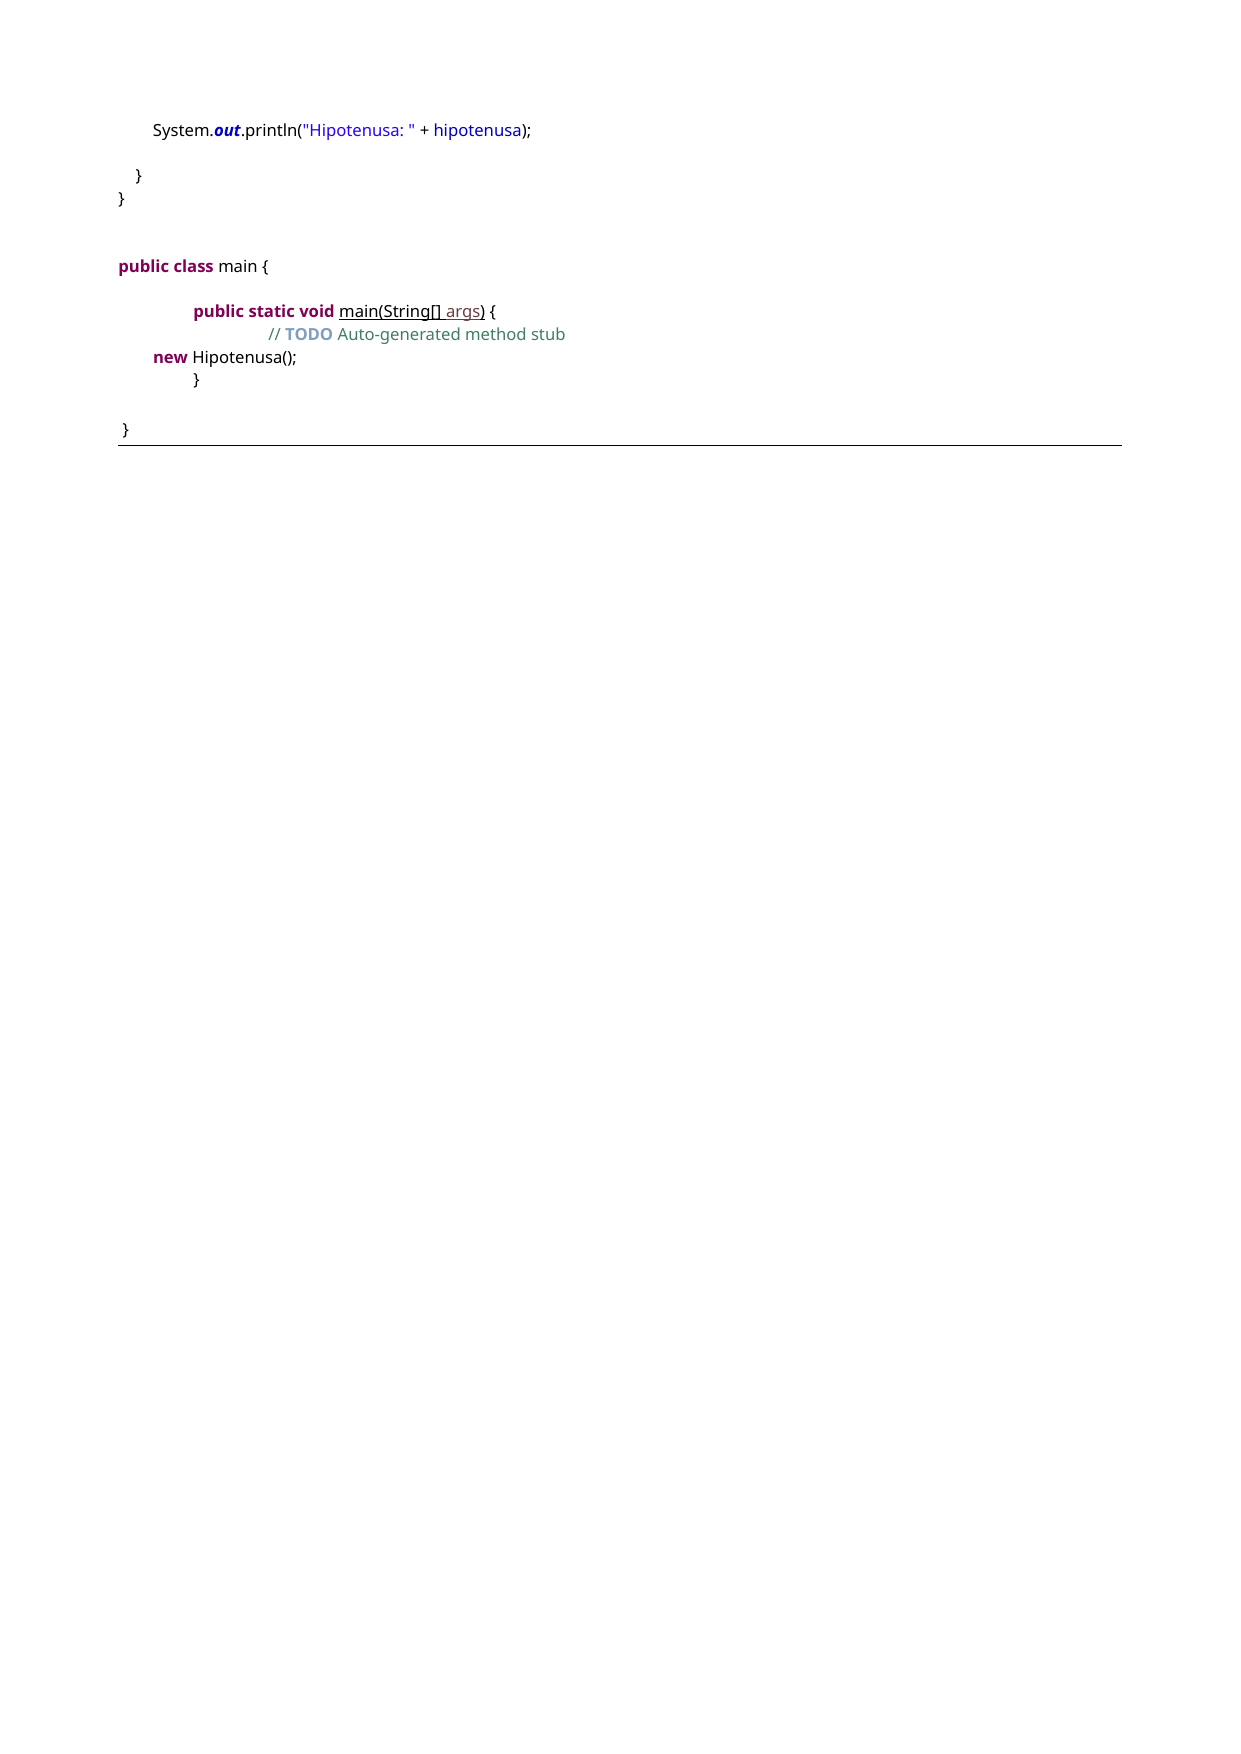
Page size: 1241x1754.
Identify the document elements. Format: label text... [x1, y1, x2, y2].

text } [118, 413, 1122, 445]
text // TODO Auto-generated method stub [118, 322, 1122, 345]
text public class main { [118, 254, 1122, 277]
text new Hipotenusa(); [118, 345, 1122, 368]
text public static void main(String[] args) { [118, 300, 1122, 322]
text } [118, 186, 1122, 209]
text } [118, 163, 1122, 186]
text } [118, 368, 1122, 391]
text System.out.println("Hipotenusa: " + hipotenusa); [118, 118, 1122, 141]
